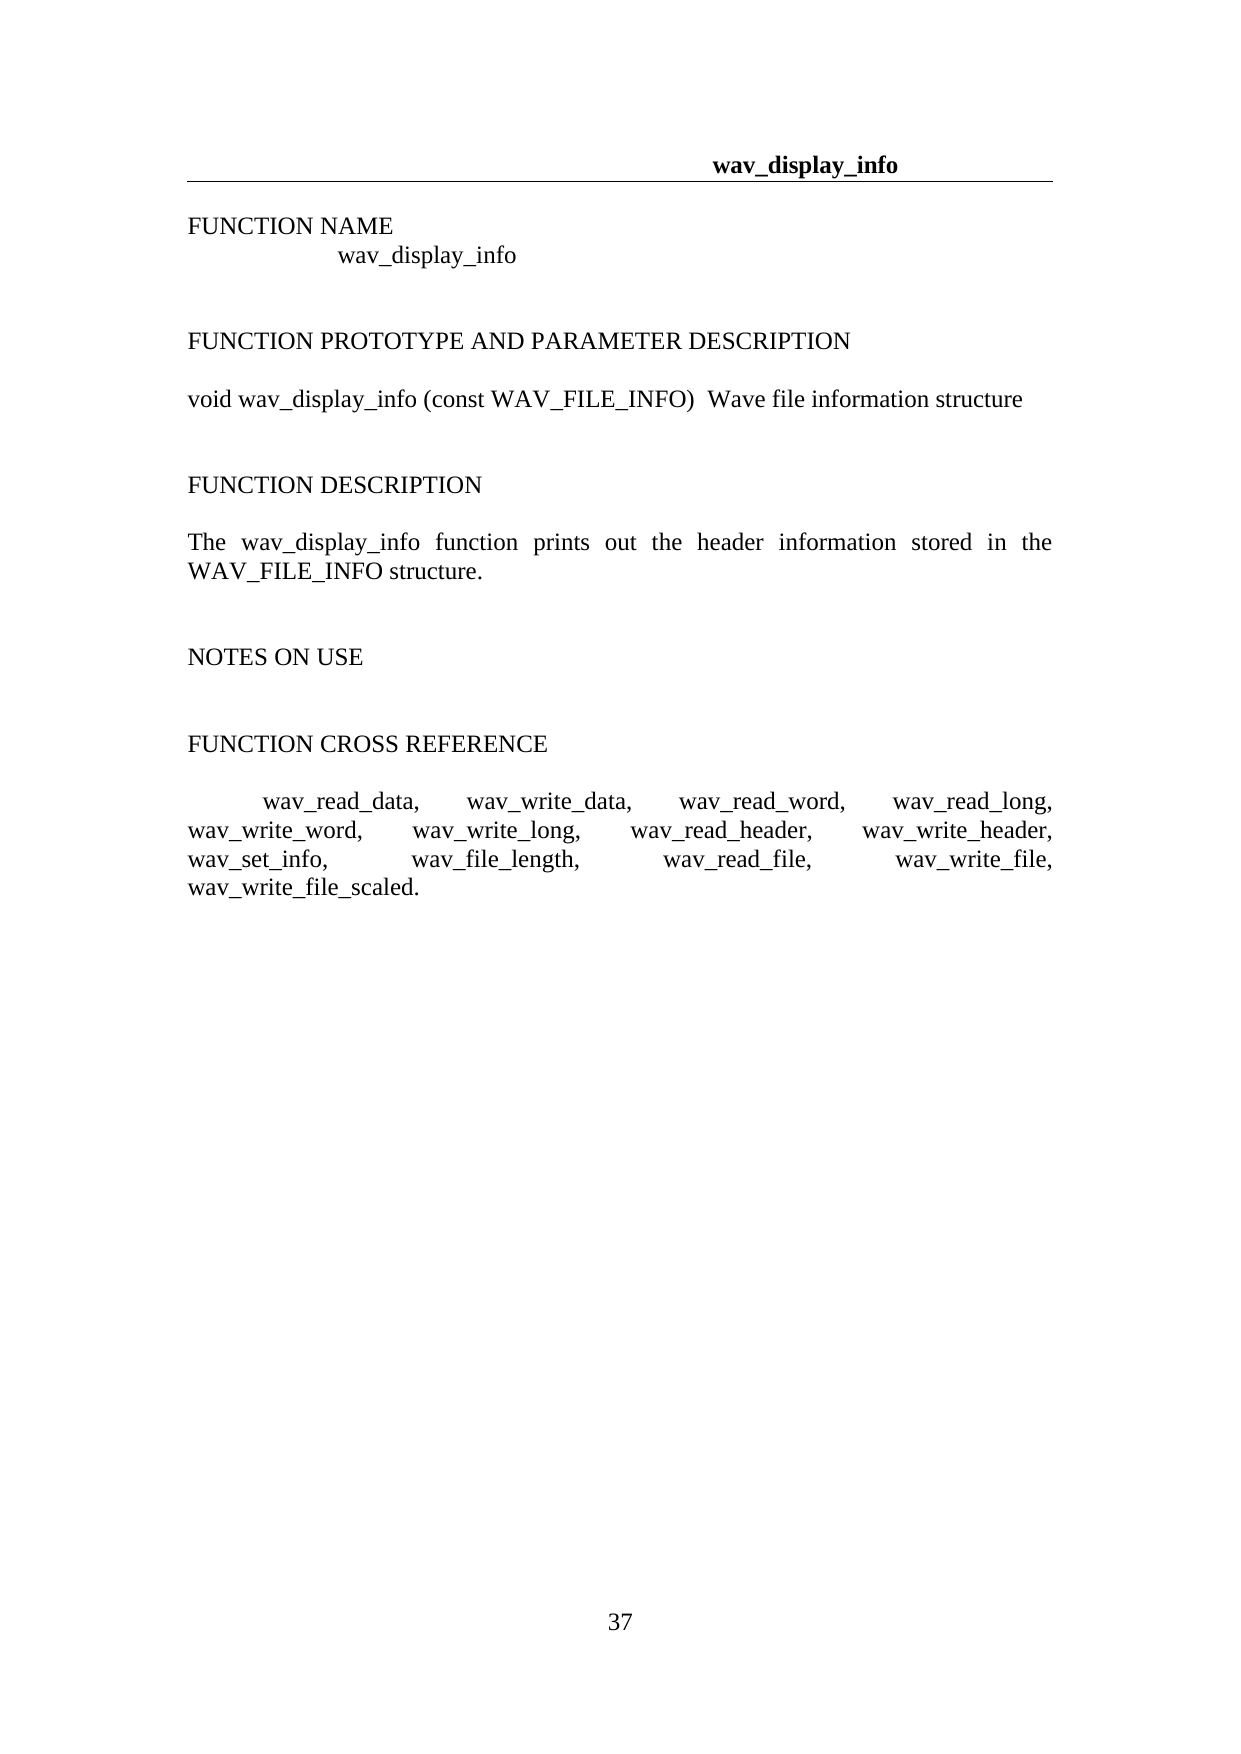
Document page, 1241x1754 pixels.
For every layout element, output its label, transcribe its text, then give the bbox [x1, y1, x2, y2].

text FUNCTION PROTOTYPE AND PARAMETER DESCRIPTION [187, 326, 1053, 355]
text FUNCTION DESCRIPTION [187, 470, 1053, 499]
subtitle wav_display_info [187, 150, 1053, 181]
text wav_read_data, wav_write_data, wav_read_word, wav_read_long, wav_write_word, wav_write_long, wav_read_header, wav_write_header, wav_set_info, wav_file_length, wav_read_file, wav_write_file, wav_write_file_scaled. [187, 786, 1053, 901]
text NOTES ON USE [187, 642, 1053, 671]
text FUNCTION CROSS REFERENCE [187, 729, 1053, 757]
text void wav_display_info (const WAV_FILE_INFO) Wave file information structure [187, 384, 1053, 412]
text FUNCTION NAME [187, 211, 1053, 240]
text wav_display_info [187, 240, 1053, 269]
text The wav_display_info function prints out the header information stored in the WAV_FILE_INFO structure. [187, 527, 1053, 585]
